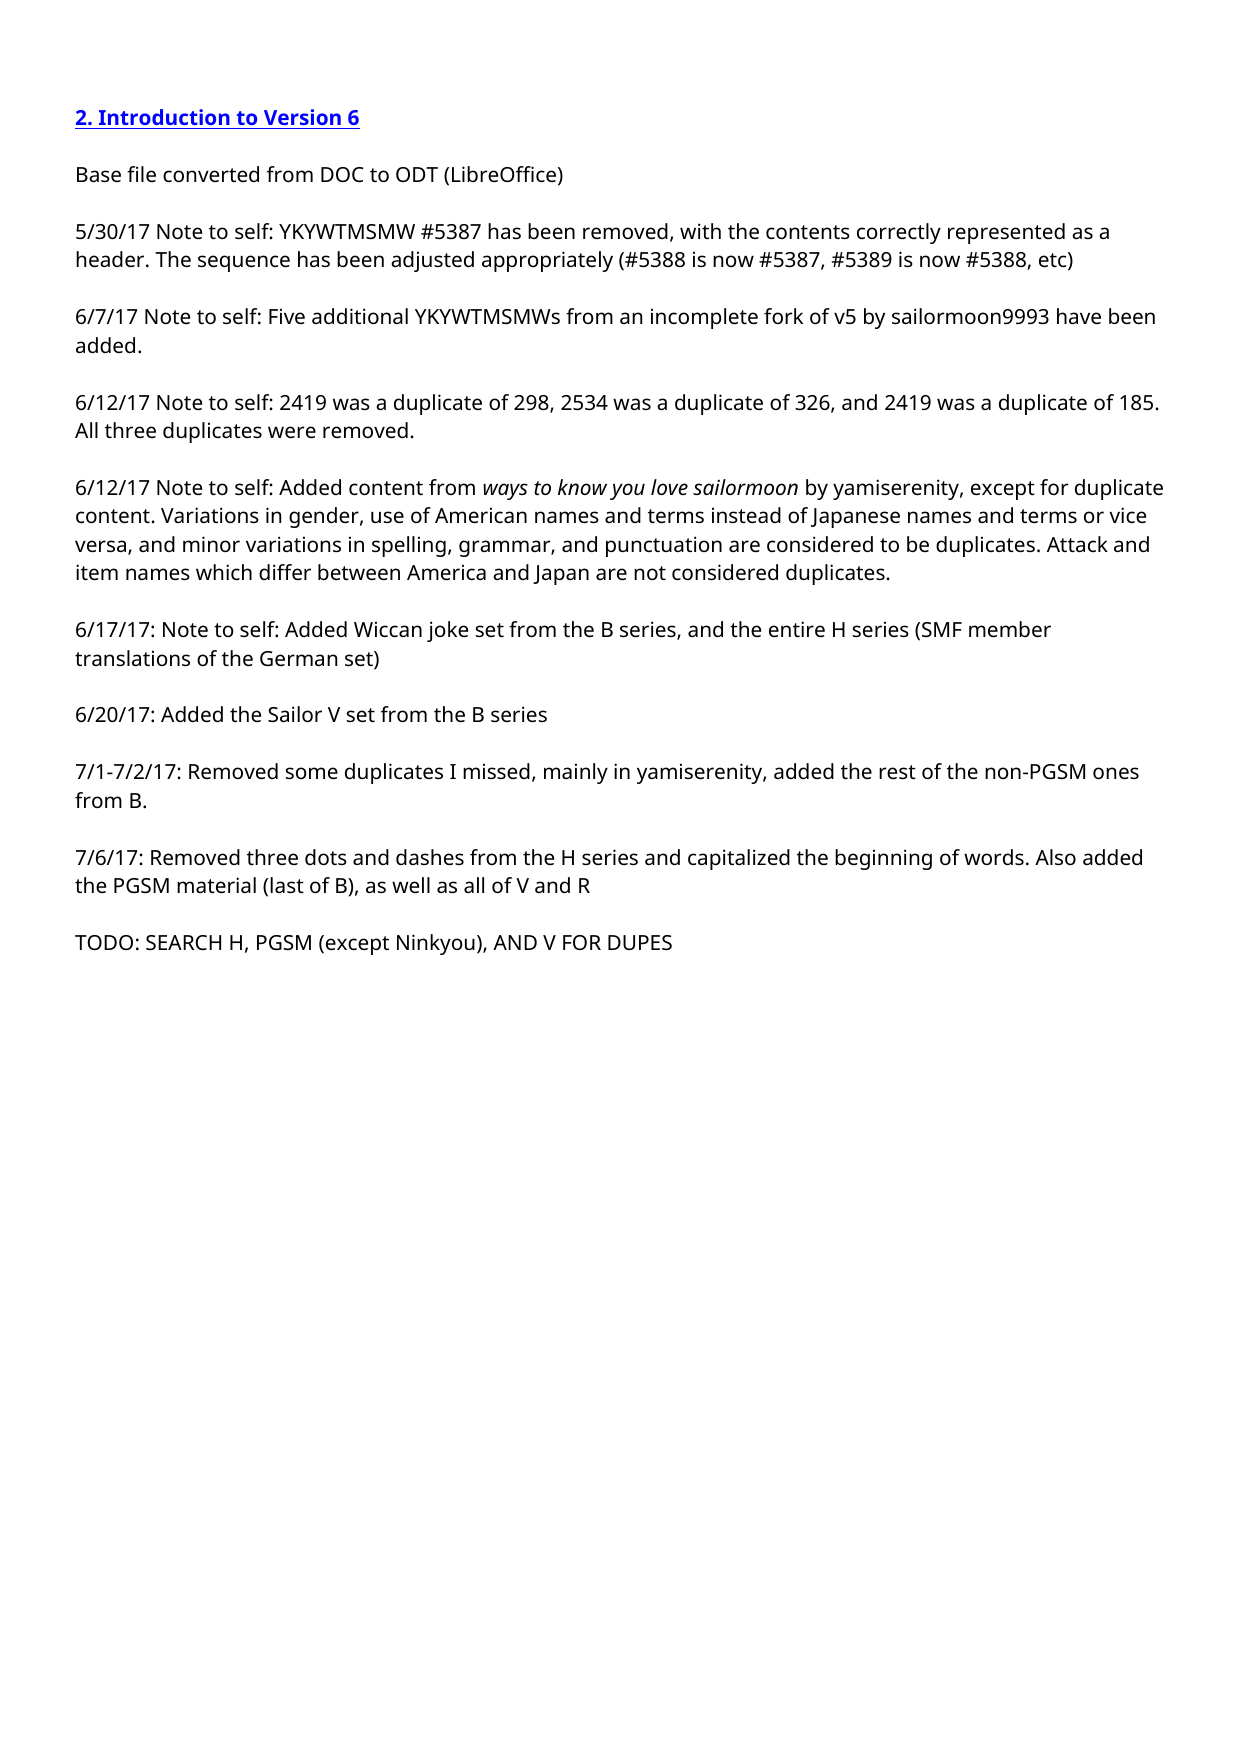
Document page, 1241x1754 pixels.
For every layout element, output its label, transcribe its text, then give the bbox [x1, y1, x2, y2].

text 6/12/17 Note to self: 2419 was a duplicate of 298, 2534 was a duplicate of 326, and 2419 was a duplicate of 185. All three duplicates were removed. [75, 388, 1165, 445]
text Base file converted from DOC to ODT (LibreOffice) [75, 160, 1165, 189]
text 7/1-7/2/17: Removed some duplicates I missed, mainly in yamiserenity, added the rest of the non-PGSM ones from B. [75, 757, 1165, 814]
text 6/12/17 Note to self: Added content from ways to know you love sailormoon by yamiserenity, except for duplicate content. Variations in gender, use of American names and terms instead of Japanese names and terms or vice versa, and minor variations in spelling, grammar, and punctuation are considered to be duplicates. Attack and item names which differ between America and Japan are not considered duplicates. [75, 473, 1165, 587]
text 6/7/17 Note to self: Five additional YKYWTMSMWs from an incomplete fork of v5 by sailormoon9993 have been added. [75, 302, 1165, 359]
text TODO: SEARCH H, PGSM (except Ninkyou), AND V FOR DUPES [75, 928, 1165, 957]
text 2. Introduction to Version 6 [75, 103, 1165, 132]
text 7/6/17: Removed three dots and dashes from the H series and capitalized the beginning of words. Also added the PGSM material (last of B), as well as all of V and R [75, 843, 1165, 900]
text 5/30/17 Note to self: YKYWTMSMW #5387 has been removed, with the contents correctly represented as a header. The sequence has been adjusted appropriately (#5388 is now #5387, #5389 is now #5388, etc) [75, 217, 1165, 274]
text 6/17/17: Note to self: Added Wiccan joke set from the B series, and the entire H series (SMF member translations of the German set) [75, 615, 1165, 672]
text 6/20/17: Added the Sailor V set from the B series [75, 701, 1165, 729]
